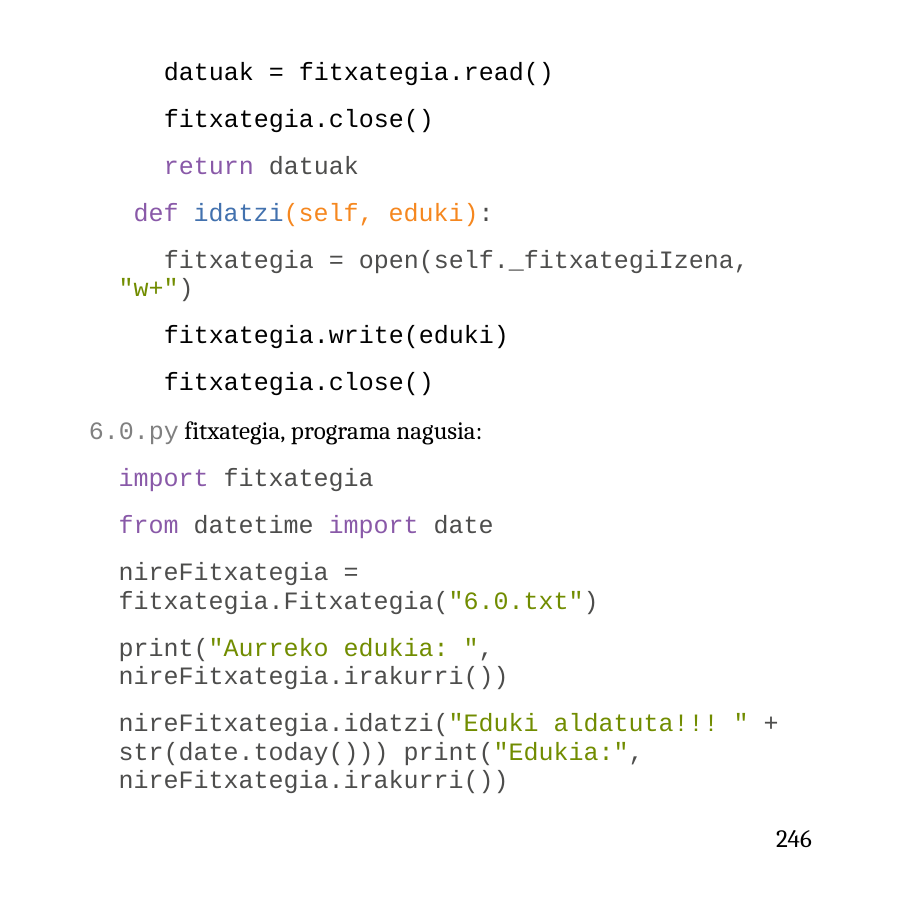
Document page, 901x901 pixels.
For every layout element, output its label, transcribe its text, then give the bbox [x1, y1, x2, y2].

text return datuak [118, 153, 811, 182]
text print("Aurreko edukia: ", nireFitxategia.irakurri()) [118, 635, 811, 692]
text 6.0.py fitxategia, programa nagusia: [89, 417, 811, 447]
text fitxategia = open(self._fitxategiIzena, "w+") [118, 247, 811, 304]
text def idatzi(self, eduki): [118, 200, 811, 229]
text nireFitxategia.idatzi("Eduki aldatuta!!! " + str(date.today())) print("Edukia:", nireFitxategia.irakurri()) [118, 711, 811, 796]
text nireFitxategia = fitxategia.Fitxategia("6.0.txt") [118, 560, 811, 617]
text import fitxategia [118, 466, 811, 494]
text fitxategia.close() [118, 370, 811, 398]
text datuak = fitxategia.read() [118, 59, 811, 87]
text fitxategia.write(eduki) [118, 323, 811, 351]
text fitxategia.close() [118, 106, 811, 134]
text from datetime import date [118, 513, 811, 541]
